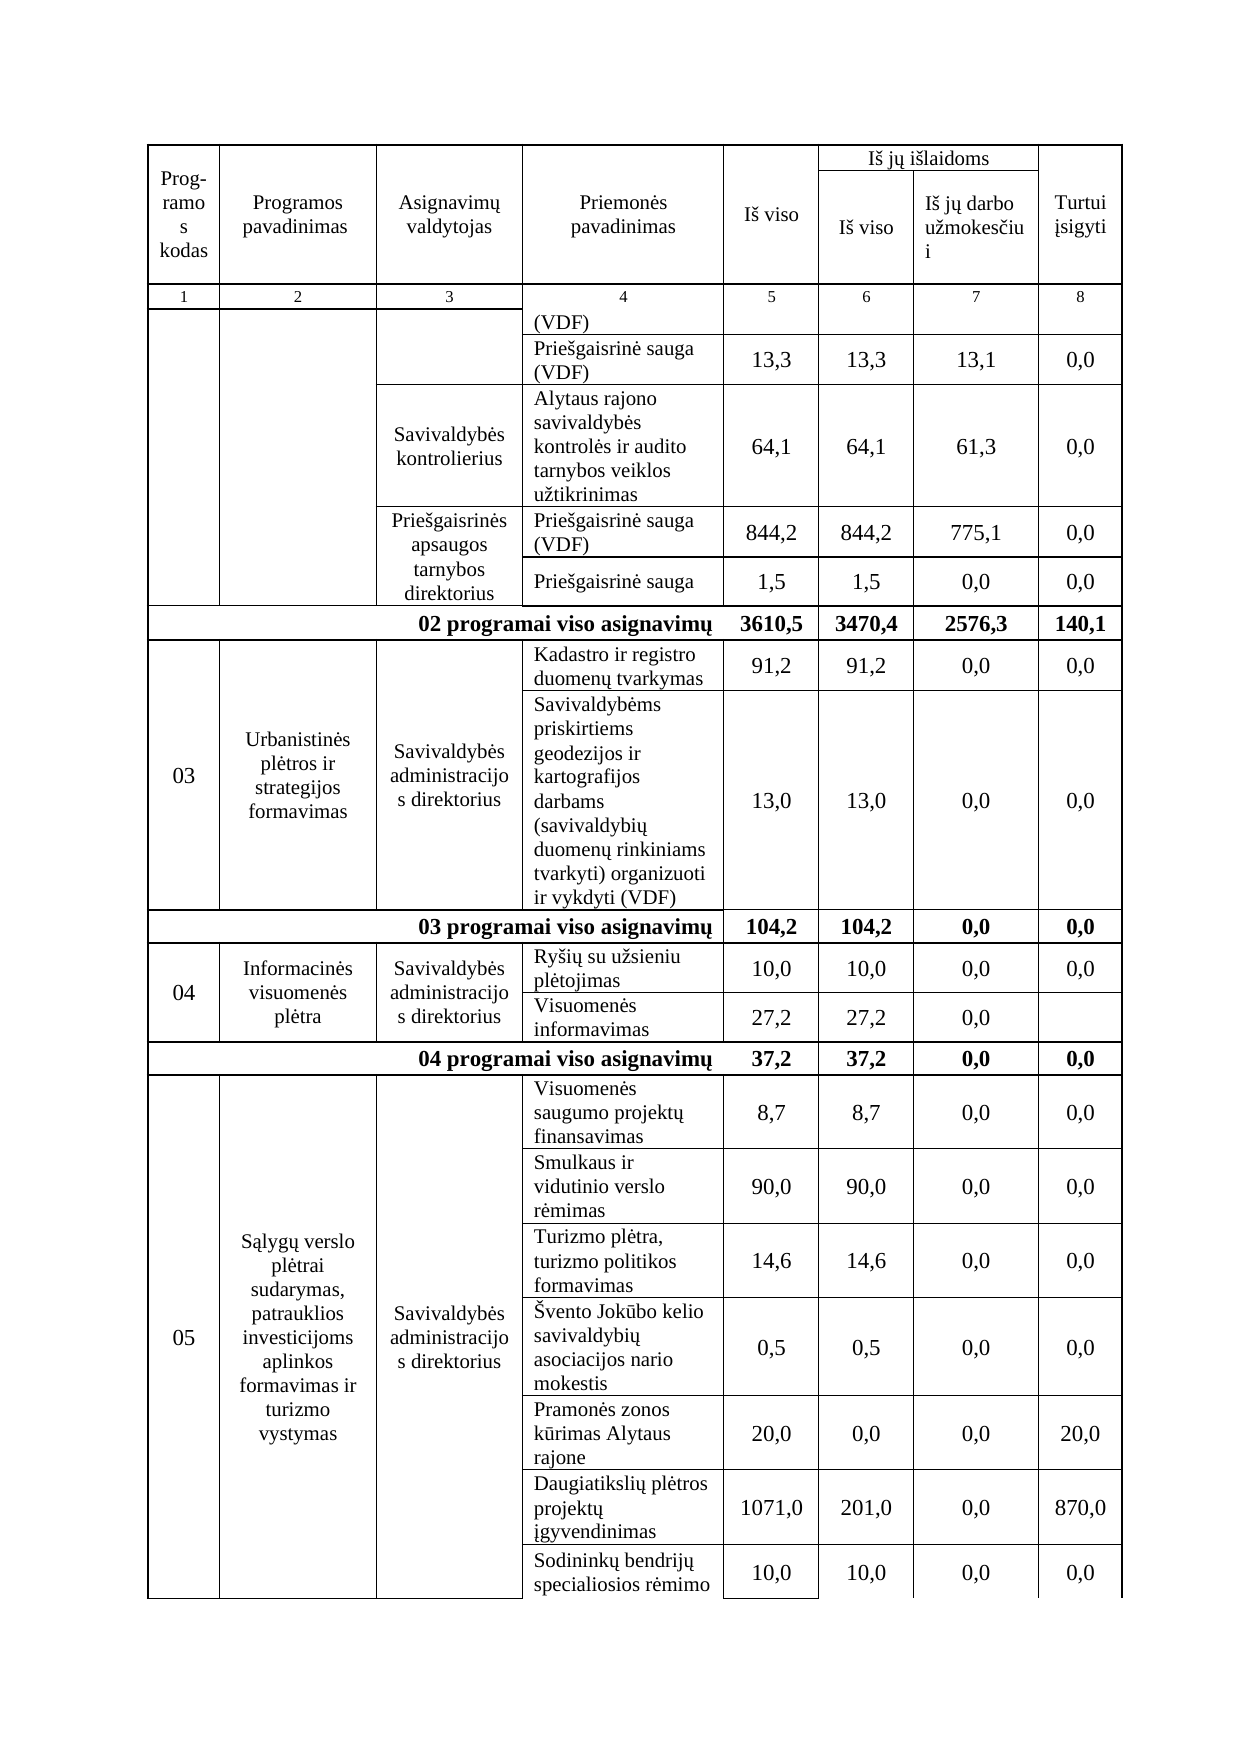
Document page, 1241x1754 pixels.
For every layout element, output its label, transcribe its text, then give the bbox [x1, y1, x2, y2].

table_cell 10,0 [724, 944, 818, 992]
table_cell 37,2 [724, 1043, 818, 1074]
table_cell 3 [377, 285, 522, 307]
table_cell 61,3 [914, 385, 1038, 506]
table_cell 02 programai viso asignavimų [149, 606, 724, 639]
table_cell 0,0 [1039, 944, 1121, 992]
table_cell 2576,3 [914, 607, 1038, 639]
table_cell 0,0 [914, 558, 1038, 604]
table_cell Ryšių su užsieniu plėtojimas [523, 944, 723, 992]
table_cell 13,3 [724, 335, 818, 384]
table_cell 3610,5 [724, 607, 818, 639]
table_cell 0,0 [1039, 1298, 1121, 1395]
table_cell [914, 308, 1038, 334]
table_cell [724, 308, 818, 334]
table_cell 64,1 [819, 385, 913, 506]
table_cell 0,0 [914, 641, 1038, 690]
table_cell 0,0 [914, 1043, 1038, 1074]
table_cell 201,0 [819, 1470, 913, 1543]
table_cell 0,5 [819, 1298, 913, 1395]
table_cell 5 [724, 285, 818, 307]
table_cell 0,0 [819, 1396, 913, 1469]
table_cell Informacinės visuomenės plėtra [220, 944, 376, 1041]
table_cell 0,0 [1039, 385, 1121, 506]
table_cell 104,2 [724, 910, 818, 942]
table_header Iš jų išlaidoms [819, 146, 1038, 170]
table_cell Priešgaisrinė sauga [523, 558, 723, 604]
table_cell [149, 310, 219, 604]
table_cell 775,1 [914, 507, 1038, 556]
table_cell Savivaldybės administracijos direktorius [377, 944, 522, 1041]
table_cell 0,0 [1039, 1076, 1121, 1148]
table_cell Urbanistinės plėtros ir strategijos formavimas [220, 641, 376, 909]
table_cell 0,0 [1039, 558, 1121, 604]
table_header Turtui įsigyti [1039, 146, 1121, 282]
table_cell 2 [220, 285, 376, 307]
table_cell 0,0 [1039, 691, 1121, 909]
table_cell 0,0 [1039, 1149, 1121, 1222]
table_cell 0,0 [1039, 641, 1121, 690]
table_cell [220, 310, 376, 604]
table_cell Daugiatikslių plėtros projektų įgyvendinimas [523, 1470, 723, 1543]
table_header Iš viso [724, 146, 818, 282]
table_cell [819, 308, 913, 334]
table_cell 0,0 [914, 1076, 1038, 1148]
table_cell 7 [914, 285, 1038, 307]
table_cell 03 [149, 641, 219, 909]
table_cell 0,0 [914, 691, 1038, 909]
table_cell Turizmo plėtra, turizmo politikos formavimas [523, 1224, 723, 1297]
table_cell [1039, 993, 1121, 1041]
table_cell Sodininkų bendrijų specialiosios rėmimo [523, 1545, 723, 1598]
table_cell 6 [819, 285, 913, 307]
table_cell [377, 310, 522, 384]
table_cell 90,0 [819, 1149, 913, 1222]
table_cell Priešgaisrinė sauga (VDF) [523, 507, 723, 556]
table_cell 03 programai viso asignavimų [149, 911, 723, 942]
table_header Asignavimų valdytojas [377, 146, 522, 282]
table_cell 0,5 [724, 1298, 818, 1395]
table_cell 1,5 [724, 558, 818, 604]
table_header Priemonės pavadinimas [523, 146, 723, 282]
table_cell Savivaldybėms priskirtiems geodezijos ir kartografijos darbams (savivaldybių duomenų rinkiniams tvarkyti) organizuoti ir vykdyti (VDF) [523, 691, 723, 909]
table_cell 0,0 [914, 910, 1038, 942]
table_cell 37,2 [819, 1043, 913, 1074]
table_cell 1 [149, 285, 219, 307]
table_cell 90,0 [724, 1149, 818, 1222]
table_cell 05 [149, 1076, 219, 1598]
table_cell 91,2 [819, 641, 913, 690]
table_cell 0,0 [1039, 1545, 1121, 1598]
table_cell Alytaus rajono savivaldybės kontrolės ir audito tarnybos veiklos užtikrinimas [523, 385, 723, 506]
table_cell 13,0 [819, 691, 913, 909]
table_cell 844,2 [819, 507, 913, 556]
table_cell 0,0 [1039, 507, 1121, 556]
table_cell 0,0 [914, 944, 1038, 992]
table_cell 1071,0 [724, 1470, 818, 1543]
table_cell 14,6 [724, 1224, 818, 1297]
table_cell 64,1 [724, 385, 818, 506]
table_cell (VDF) [523, 308, 723, 334]
table_cell 10,0 [724, 1545, 818, 1598]
table_cell 0,0 [1039, 335, 1121, 384]
table_cell 20,0 [1039, 1396, 1121, 1469]
table_cell 104,2 [819, 910, 913, 942]
table_cell Priešgaisrinė sauga (VDF) [523, 335, 723, 384]
table_cell 0,0 [914, 1470, 1038, 1543]
table_cell Savivaldybės kontrolierius [377, 385, 522, 506]
table_header Programos pavadinimas [220, 146, 376, 282]
table_cell Iš jų darbo užmokesčiui [914, 171, 1038, 282]
table_cell Kadastro ir registro duomenų tvarkymas [523, 641, 723, 690]
table_cell Savivaldybės administracijos direktorius [377, 641, 522, 909]
table_cell 844,2 [724, 507, 818, 556]
table_cell 8,7 [819, 1076, 913, 1148]
table_cell 4 [523, 285, 723, 307]
table_cell 0,0 [1039, 910, 1121, 942]
table_cell Pramonės zonos kūrimas Alytaus rajone [523, 1396, 723, 1469]
table_cell 1,5 [819, 558, 913, 604]
table_cell 14,6 [819, 1224, 913, 1297]
table_cell 10,0 [819, 1545, 913, 1598]
table_cell 3470,4 [819, 607, 913, 639]
table_cell Sąlygų verslo plėtrai sudarymas, patrauklios investicijoms aplinkos formavimas ir turizmo vystymas [220, 1076, 376, 1598]
table_cell 0,0 [914, 993, 1038, 1041]
table_cell 8 [1039, 285, 1121, 307]
table_cell Visuomenės saugumo projektų finansavimas [523, 1076, 723, 1148]
table_cell 0,0 [914, 1396, 1038, 1469]
table_cell Smulkaus ir vidutinio verslo rėmimas [523, 1149, 723, 1222]
table_cell 0,0 [914, 1224, 1038, 1297]
table_cell 870,0 [1039, 1470, 1121, 1543]
table_cell 04 [149, 944, 219, 1041]
table_cell 8,7 [724, 1076, 818, 1148]
table_cell 140,1 [1039, 607, 1121, 639]
table_cell 27,2 [819, 993, 913, 1041]
table_cell 10,0 [819, 944, 913, 992]
table_cell Priešgaisrinės apsaugos tarnybos direktorius [377, 507, 522, 604]
table_header Prog-ramos kodas [149, 146, 219, 282]
table_cell 13,1 [914, 335, 1038, 384]
table_cell 13,3 [819, 335, 913, 384]
table_cell 91,2 [724, 641, 818, 690]
table_cell 20,0 [724, 1396, 818, 1469]
table_cell 0,0 [1039, 1043, 1121, 1074]
table_cell [1039, 308, 1121, 334]
table_cell 0,0 [1039, 1224, 1121, 1297]
table_cell Iš viso [819, 171, 913, 282]
table_cell 04 programai viso asignavimų [149, 1043, 724, 1074]
table_cell 0,0 [914, 1149, 1038, 1222]
table_cell Švento Jokūbo kelio savivaldybių asociacijos nario mokestis [523, 1298, 723, 1395]
table_cell Savivaldybės administracijos direktorius [377, 1076, 522, 1598]
table_cell Visuomenės informavimas [523, 993, 723, 1041]
table_cell 27,2 [724, 993, 818, 1041]
table_cell 0,0 [914, 1545, 1038, 1598]
table_cell 0,0 [914, 1298, 1038, 1395]
table_cell 13,0 [724, 691, 818, 909]
